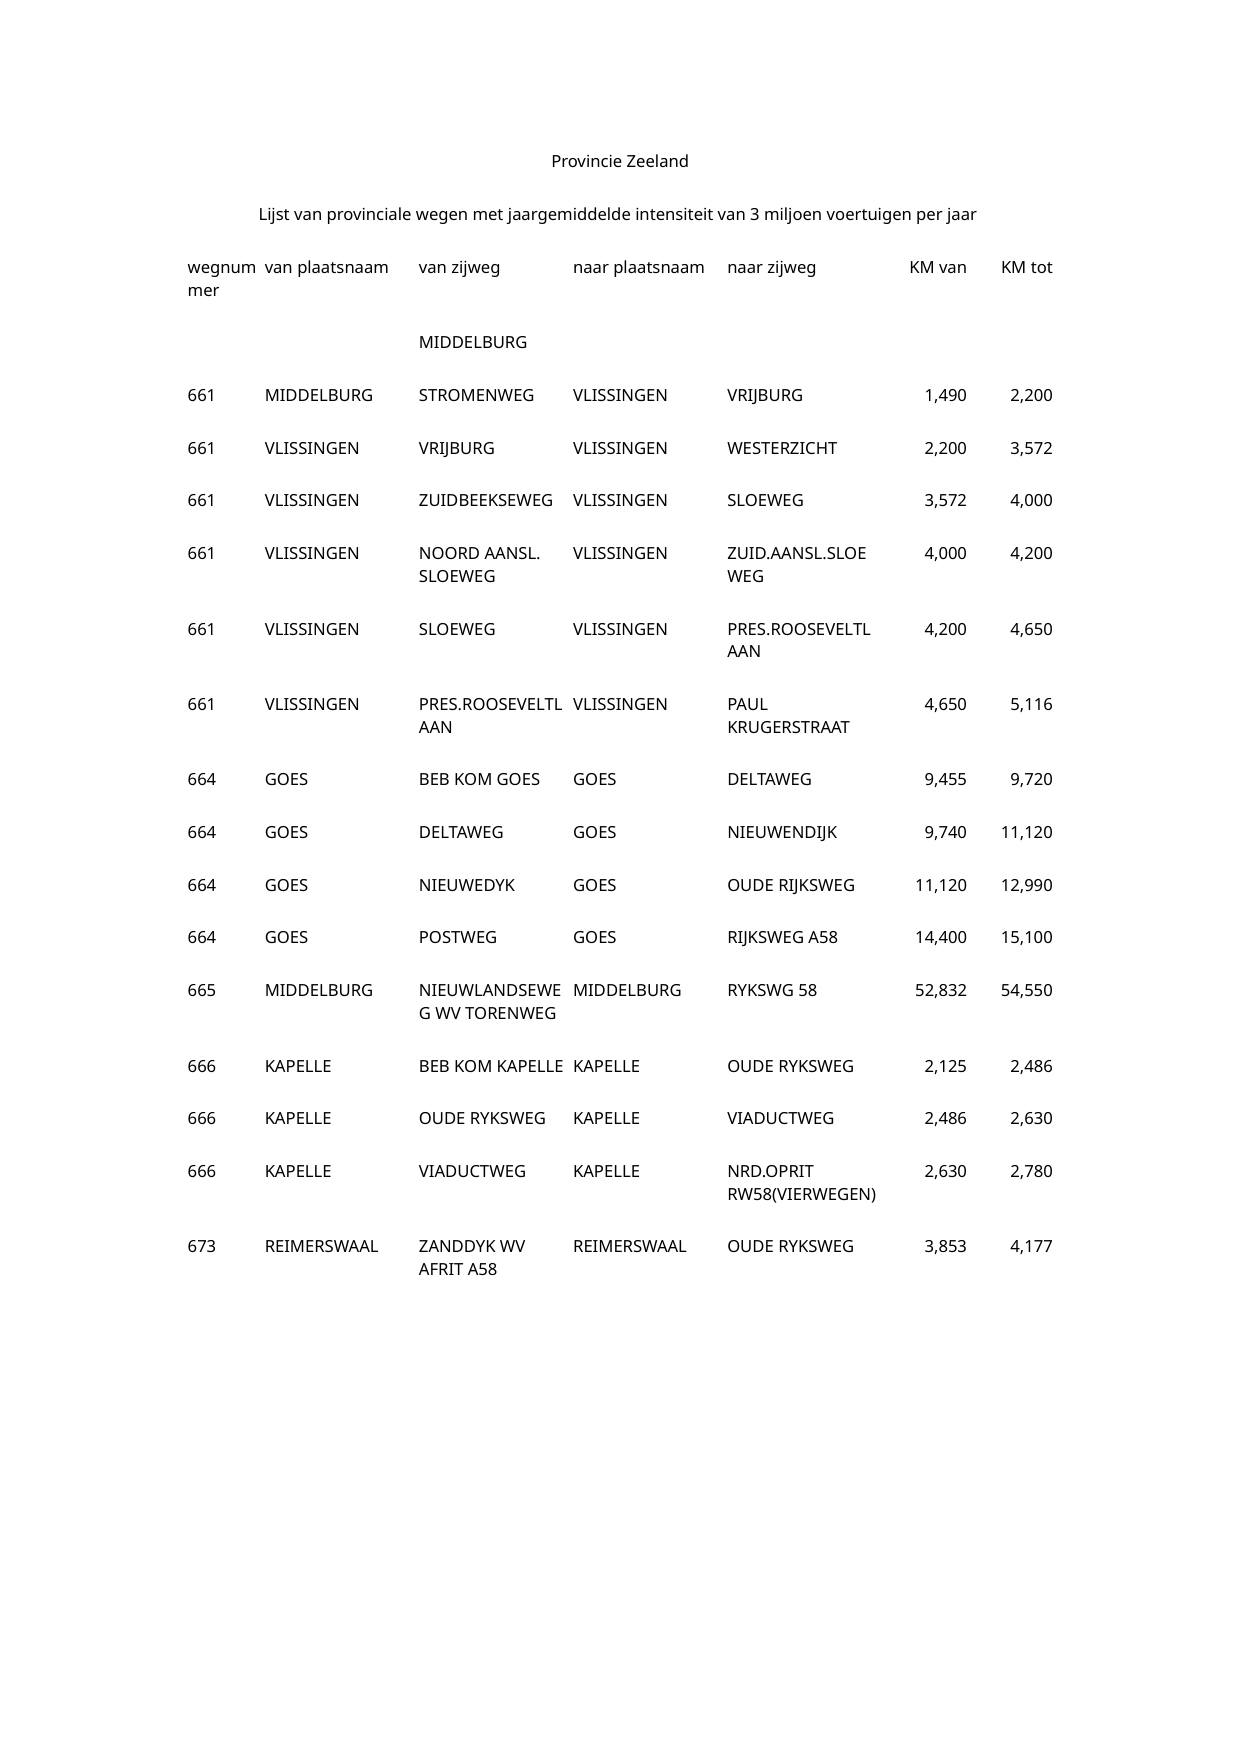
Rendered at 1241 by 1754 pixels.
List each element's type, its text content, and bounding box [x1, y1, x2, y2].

table_cell NIEUWEDYK [419, 873, 573, 926]
table_cell 664 [188, 821, 264, 873]
table_cell OUDE RIJKSWEG [727, 873, 881, 926]
table_cell 4,200 [967, 542, 1053, 617]
table_cell VIADUCTWEG [727, 1107, 881, 1159]
table_cell GOES [573, 873, 727, 926]
table_cell 661 [188, 617, 264, 692]
table_cell 3,572 [967, 436, 1053, 489]
table_cell 2,200 [881, 436, 967, 489]
table_cell RIJKSWEG A58 [727, 926, 881, 979]
table_cell GOES [265, 768, 419, 821]
table_cell [967, 331, 1053, 383]
table_cell VLISSINGEN [573, 384, 727, 436]
table_cell 3,572 [881, 489, 967, 542]
table_cell MIDDELBURG [265, 384, 419, 436]
table_cell 4,200 [881, 617, 967, 692]
table_cell 5,116 [967, 693, 1053, 768]
table_cell 11,120 [881, 873, 967, 926]
table_cell SLOEWEG [727, 489, 881, 542]
table_cell RYKSWG 58 [727, 979, 881, 1054]
table_cell 12,990 [967, 873, 1053, 926]
table_cell KAPELLE [573, 1107, 727, 1159]
table_cell MIDDELBURG [573, 979, 727, 1054]
table_cell OUDE RYKSWEG [727, 1235, 881, 1310]
table_cell PRES.ROOSEVELTLAAN [419, 693, 573, 768]
table_cell REIMERSWAAL [265, 1235, 419, 1310]
table_cell KAPELLE [265, 1160, 419, 1235]
table_cell DELTAWEG [419, 821, 573, 873]
table_cell 15,100 [967, 926, 1053, 979]
table_cell 665 [188, 979, 264, 1054]
table_cell NIEUWLANDSEWEG WV TORENWEG [419, 979, 573, 1054]
table_cell 9,740 [881, 821, 967, 873]
table_cell 664 [188, 768, 264, 821]
table_cell 9,455 [881, 768, 967, 821]
table_cell ZUIDBEEKSEWEG [419, 489, 573, 542]
table_cell GOES [265, 821, 419, 873]
table_cell 11,120 [967, 821, 1053, 873]
table_cell MIDDELBURG [419, 331, 573, 383]
table_cell VIADUCTWEG [419, 1160, 573, 1235]
table_cell ZANDDYK WV AFRIT A58 [419, 1235, 573, 1310]
table_cell REIMERSWAAL [573, 1235, 727, 1310]
table_cell 4,650 [881, 693, 967, 768]
table_cell VLISSINGEN [573, 542, 727, 617]
table_cell 54,550 [967, 979, 1053, 1054]
table_cell 1,490 [881, 384, 967, 436]
table_cell 2,486 [881, 1107, 967, 1159]
table_cell [188, 331, 264, 383]
table_cell DELTAWEG [727, 768, 881, 821]
table_cell KAPELLE [265, 1054, 419, 1107]
table_cell 2,486 [967, 1054, 1053, 1107]
table_cell OUDE RYKSWEG [727, 1054, 881, 1107]
table_cell wegnummer [188, 255, 264, 331]
table_cell 661 [188, 693, 264, 768]
table_cell 2,780 [967, 1160, 1053, 1235]
table_cell [265, 331, 419, 383]
table_cell 4,177 [967, 1235, 1053, 1310]
table_cell GOES [573, 768, 727, 821]
table_cell 4,000 [881, 542, 967, 617]
table_cell [881, 331, 967, 383]
table_cell 661 [188, 542, 264, 617]
table_cell 52,832 [881, 979, 967, 1054]
table_cell KM van [881, 255, 967, 331]
table_cell naar plaatsnaam [573, 255, 727, 331]
table_cell GOES [265, 873, 419, 926]
table_cell NOORD AANSL. SLOEWEG [419, 542, 573, 617]
table_cell ZUID.AANSL.SLOEWEG [727, 542, 881, 617]
table_cell 661 [188, 436, 264, 489]
table_cell van zijweg [419, 255, 573, 331]
table_cell VRIJBURG [727, 384, 881, 436]
table_cell 2,200 [967, 384, 1053, 436]
table_cell VLISSINGEN [573, 436, 727, 489]
table_header Provincie Zeeland [188, 150, 1053, 203]
table_cell GOES [573, 821, 727, 873]
table_cell PAUL KRUGERSTRAAT [727, 693, 881, 768]
table_cell NIEUWENDIJK [727, 821, 881, 873]
table_cell MIDDELBURG [265, 979, 419, 1054]
table_cell 666 [188, 1054, 264, 1107]
table_cell VLISSINGEN [573, 489, 727, 542]
table_cell VLISSINGEN [265, 436, 419, 489]
table_cell GOES [573, 926, 727, 979]
table_cell [727, 331, 881, 383]
table_cell 3,853 [881, 1235, 967, 1310]
table_cell VRIJBURG [419, 436, 573, 489]
table_cell VLISSINGEN [573, 617, 727, 692]
table_cell GOES [265, 926, 419, 979]
table_cell POSTWEG [419, 926, 573, 979]
table_cell 9,720 [967, 768, 1053, 821]
table_cell 2,630 [967, 1107, 1053, 1159]
table_cell PRES.ROOSEVELTLAAN [727, 617, 881, 692]
table_cell SLOEWEG [419, 617, 573, 692]
table_cell STROMENWEG [419, 384, 573, 436]
table_cell 14,400 [881, 926, 967, 979]
table_cell [573, 331, 727, 383]
table_cell WESTERZICHT [727, 436, 881, 489]
table_cell Lijst van provinciale wegen met jaargemiddelde intensiteit van 3 miljoen voertuigen per jaar [188, 203, 1053, 255]
table_cell NRD.OPRIT RW58(VIERWEGEN) [727, 1160, 881, 1235]
table_cell 666 [188, 1160, 264, 1235]
table_cell naar zijweg [727, 255, 881, 331]
table_cell VLISSINGEN [265, 693, 419, 768]
table_cell 4,000 [967, 489, 1053, 542]
table_cell VLISSINGEN [573, 693, 727, 768]
table_cell 4,650 [967, 617, 1053, 692]
table_cell KAPELLE [573, 1160, 727, 1235]
table_cell 664 [188, 873, 264, 926]
table_cell KAPELLE [265, 1107, 419, 1159]
table_cell VLISSINGEN [265, 617, 419, 692]
table_cell VLISSINGEN [265, 489, 419, 542]
table_cell KAPELLE [573, 1054, 727, 1107]
table_cell 661 [188, 489, 264, 542]
table_cell van plaatsnaam [265, 255, 419, 331]
table_cell BEB KOM KAPELLE [419, 1054, 573, 1107]
table_cell 666 [188, 1107, 264, 1159]
table_cell OUDE RYKSWEG [419, 1107, 573, 1159]
table_cell KM tot [967, 255, 1053, 331]
table_cell BEB KOM GOES [419, 768, 573, 821]
table_cell 2,630 [881, 1160, 967, 1235]
table_cell 673 [188, 1235, 264, 1310]
table_cell 2,125 [881, 1054, 967, 1107]
table_cell 661 [188, 384, 264, 436]
table_cell 664 [188, 926, 264, 979]
table_cell VLISSINGEN [265, 542, 419, 617]
